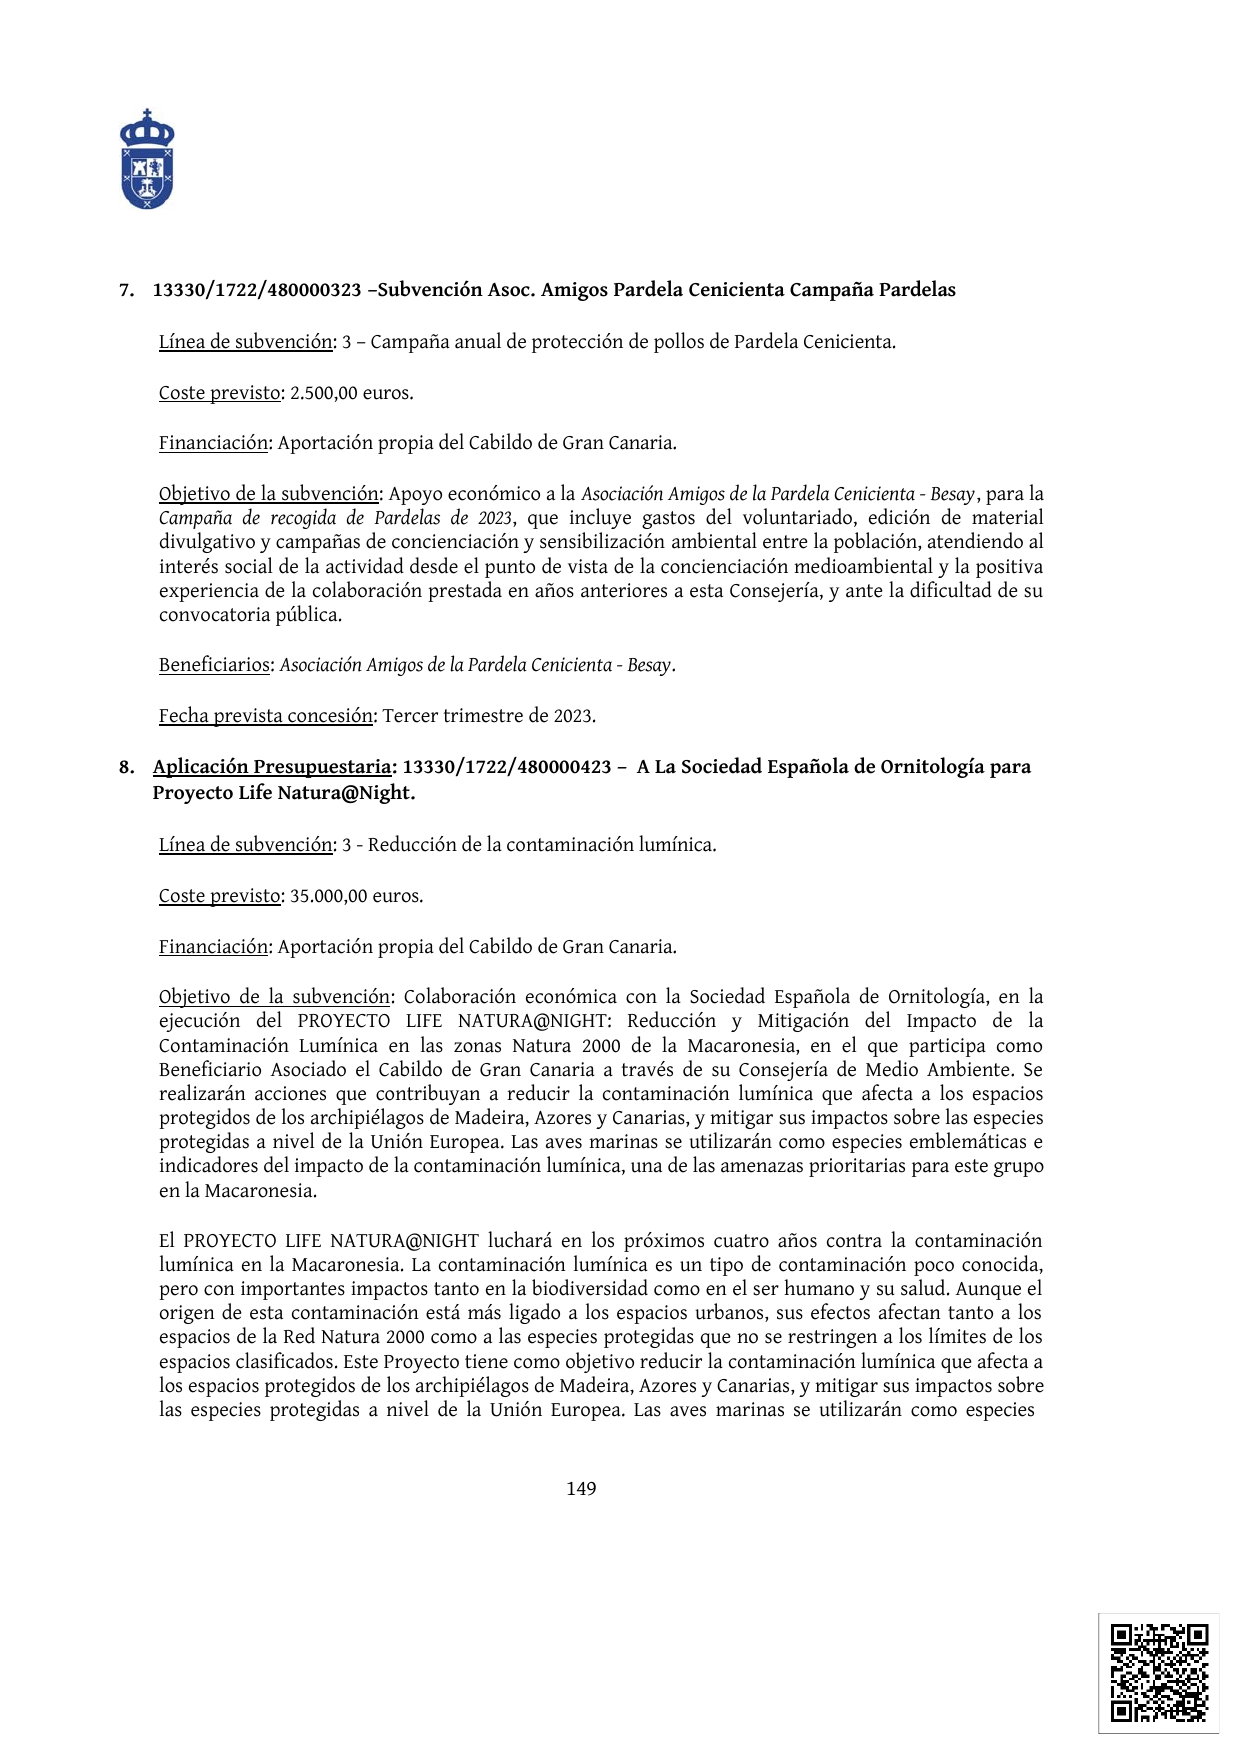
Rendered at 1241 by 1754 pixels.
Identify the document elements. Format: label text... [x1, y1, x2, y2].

subtitle Aplicación Presupuestaria: 13330/1722/480000423 – A La Sociedad Española de Ornitología para Proyecto Life Natura@Night. [119, 755, 1044, 805]
text Fecha prevista concesión: Tercer trimestre de 2023. [159, 704, 1109, 728]
text Coste previsto: 35.000,00 euros. [159, 884, 1109, 908]
text Línea de subvención: 3 - Reducción de la contaminación lumínica. [159, 833, 1109, 858]
picture [1098, 1613, 1220, 1734]
text Financiación: Aportación propia del Cabildo de Gran Canaria. [159, 935, 1109, 959]
text Financiación: Aportación propia del Cabildo de Gran Canaria. [159, 432, 1109, 456]
text Beneficiarios: Asociación Amigos de la Pardela Cenicienta - Besay. [159, 654, 1109, 678]
picture [118, 107, 176, 210]
text Línea de subvención: 3 – Campaña anual de protección de pollos de Pardela Cenicienta. [159, 330, 1109, 354]
text Objetivo de la subvención: Apoyo económico a la Asociación Amigos de la Pardela Cenicienta - Besay, para la Campaña de recogida de Pardelas de 2023, que incluye gastos del voluntariado, edición de material divulgativo y campañas de concienciación y sensibilización ambiental entre la población, atendiendo al interés social de la actividad desde el punto de vista de la concienciación medioambiental y la positiva experiencia de la colaboración prestada en años anteriores a esta Consejería, y ante la dificultad de su convocatoria pública. [159, 482, 1044, 627]
text Coste previsto: 2.500,00 euros. [159, 381, 1109, 405]
subtitle 13330/1722/480000323 –Subvención Asoc. Amigos Pardela Cenicienta Campaña Pardelas [118, 278, 1109, 302]
subtitle 149 [147, 1476, 1015, 1501]
text Objetivo de la subvención: Colaboración económica con la Sociedad Española de Ornitología, en la ejecución del PROYECTO LIFE NATURA@NIGHT: Reducción y Mitigación del Impacto de la Contaminación Lumínica en las zonas Natura 2000 de la Macaronesia, en el que participa como Beneficiario Asociado el Cabildo de Gran Canaria a través de su Consejería de Medio Ambiente. Se realizarán acciones que contribuyan a reducir la contaminación lumínica que afecta a los espacios protegidos de los archipiélagos de Madeira, Azores y Canarias, y mitigar sus impactos sobre las especies protegidas a nivel de la Unión Europea. Las aves marinas se utilizarán como especies emblemáticas e indicadores del impacto de la contaminación lumínica, una de las amenazas prioritarias para este grupo en la Macaronesia. [159, 986, 1044, 1203]
text El PROYECTO LIFE NATURA@NIGHT luchará en los próximos cuatro años contra la contaminación lumínica en la Macaronesia. La contaminación lumínica es un tipo de contaminación poco conocida, pero con importantes impactos tanto en la biodiversidad como en el ser humano y su salud. Aunque el origen de esta contaminación está más ligado a los espacios urbanos, sus efectos afectan tanto a los espacios de la Red Natura 2000 como a las especies protegidas que no se restringen a los límites de los espacios clasificados. Este Proyecto tiene como objetivo reducir la contaminación lumínica que afecta a los espacios protegidos de los archipiélagos de Madeira, Azores y Canarias, y mitigar sus impactos sobre las especies protegidas a nivel de la Unión Europea. Las aves marinas se utilizarán como especies [159, 1229, 1044, 1422]
